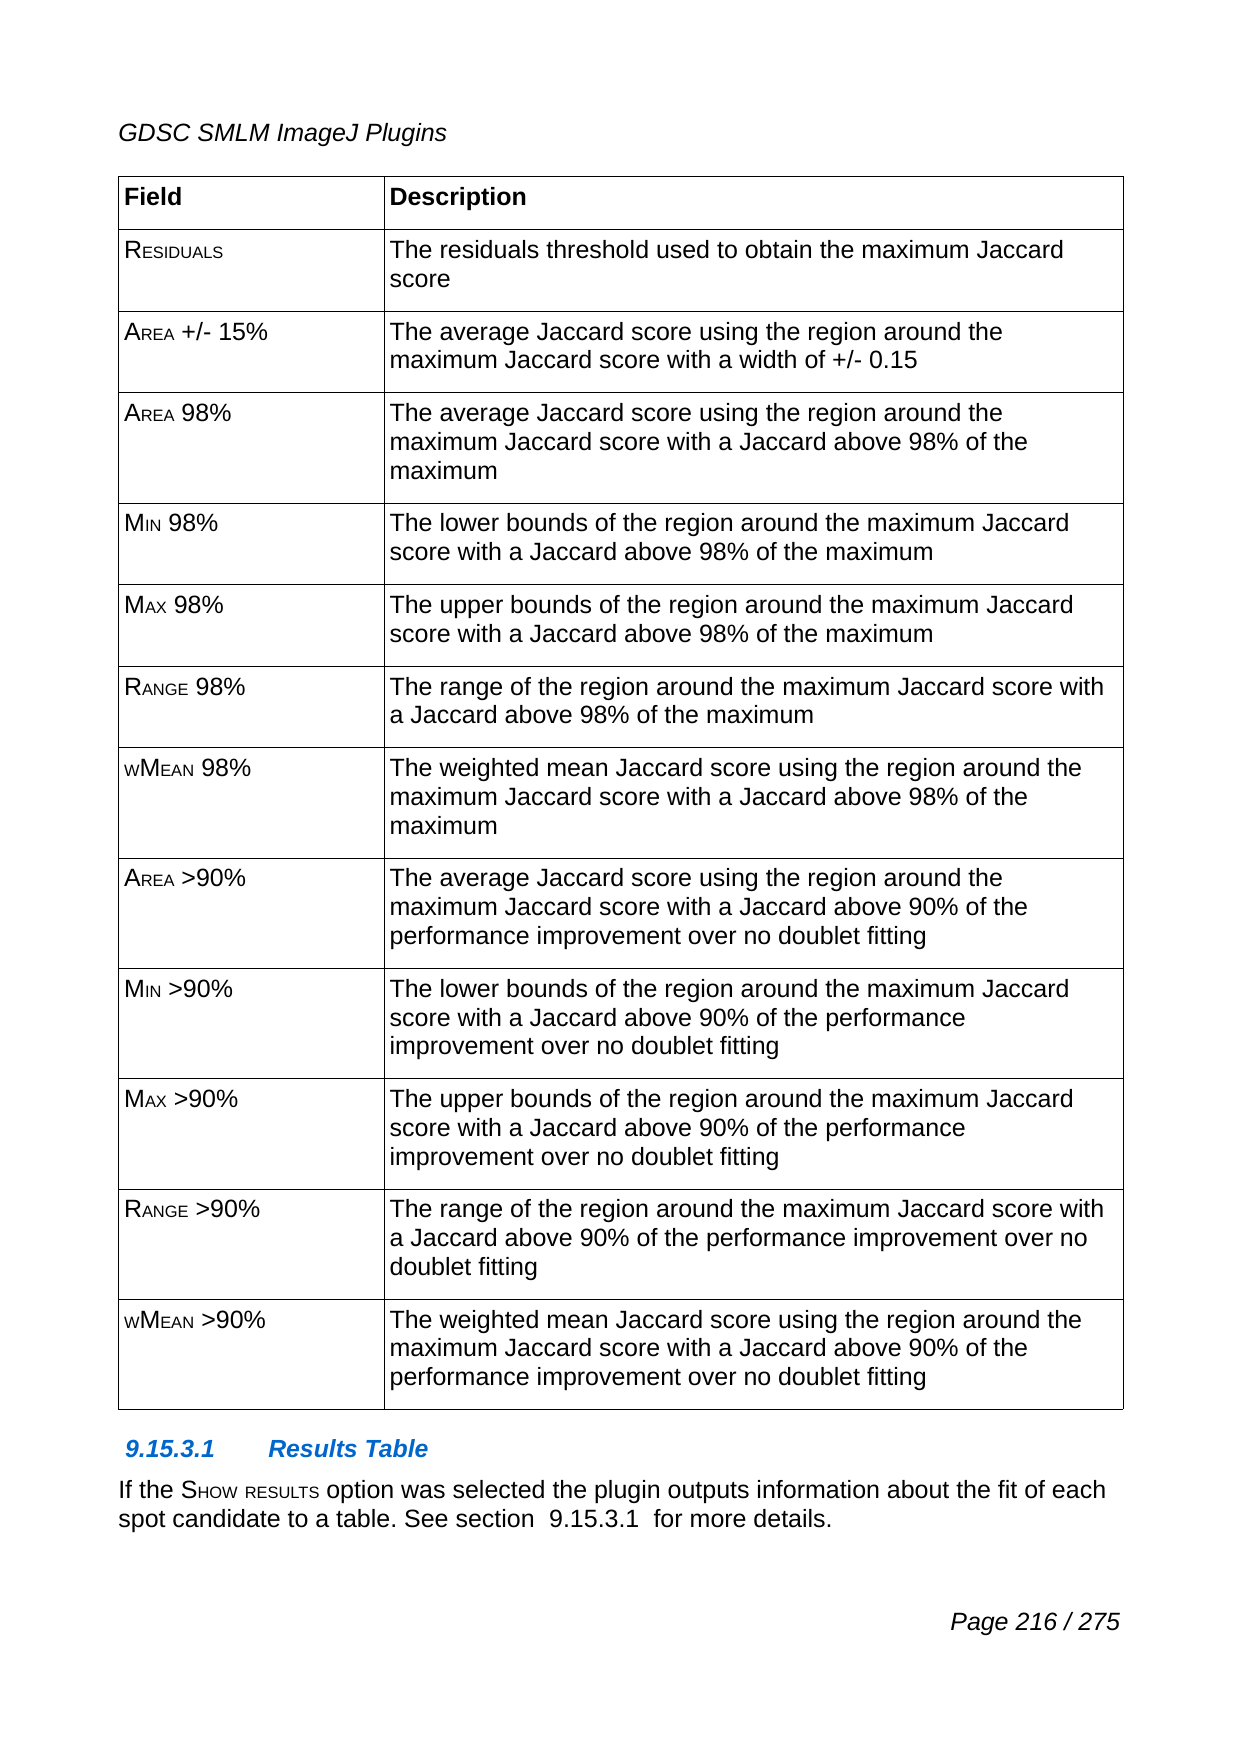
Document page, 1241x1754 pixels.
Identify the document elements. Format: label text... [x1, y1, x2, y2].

table_cell Range 98% [119, 667, 384, 747]
table_cell The average Jaccard score using the region around the maximum Jaccard score with a width of +/- 0.15 [385, 312, 1123, 392]
table_cell wMean 98% [119, 748, 384, 858]
table_cell Range >90% [119, 1190, 384, 1299]
table_cell The weighted mean Jaccard score using the region around the maximum Jaccard score with a Jaccard above 90% of the performance improvement over no doublet fitting [385, 1300, 1123, 1409]
table_cell The upper bounds of the region around the maximum Jaccard score with a Jaccard above 90% of the performance improvement over no doublet fitting [385, 1079, 1123, 1188]
table_cell Residuals [119, 230, 384, 311]
table_cell wMean >90% [119, 1300, 384, 1409]
table_cell Max 98% [119, 585, 384, 666]
table_cell Area >90% [119, 859, 384, 968]
table_cell Max >90% [119, 1079, 384, 1188]
table_cell The lower bounds of the region around the maximum Jaccard score with a Jaccard above 90% of the performance improvement over no doublet fitting [385, 969, 1123, 1078]
table_cell The average Jaccard score using the region around the maximum Jaccard score with a Jaccard above 90% of the performance improvement over no doublet fitting [385, 859, 1123, 968]
table_cell Area 98% [119, 393, 384, 503]
subtitle Results Table [118, 1434, 1122, 1463]
table_cell Min 98% [119, 504, 384, 584]
table_header Description [385, 177, 1123, 229]
table_cell The range of the region around the maximum Jaccard score with a Jaccard above 90% of the performance improvement over no doublet fitting [385, 1190, 1123, 1299]
table_cell The weighted mean Jaccard score using the region around the maximum Jaccard score with a Jaccard above 98% of the maximum [385, 748, 1123, 858]
table_cell The range of the region around the maximum Jaccard score with a Jaccard above 98% of the maximum [385, 667, 1123, 747]
table_cell The residuals threshold used to obtain the maximum Jaccard score [385, 230, 1123, 311]
table_header Field [119, 177, 384, 229]
table_cell Min >90% [119, 969, 384, 1078]
table_cell The upper bounds of the region around the maximum Jaccard score with a Jaccard above 98% of the maximum [385, 585, 1123, 666]
text If the Show results option was selected the plugin outputs information about the fit of each spot candidate to a table. See section 9.15.3.1 for more details. [118, 1475, 1122, 1533]
table_cell Area +/- 15% [119, 312, 384, 392]
table_cell The average Jaccard score using the region around the maximum Jaccard score with a Jaccard above 98% of the maximum [385, 393, 1123, 503]
table_cell The lower bounds of the region around the maximum Jaccard score with a Jaccard above 98% of the maximum [385, 504, 1123, 584]
